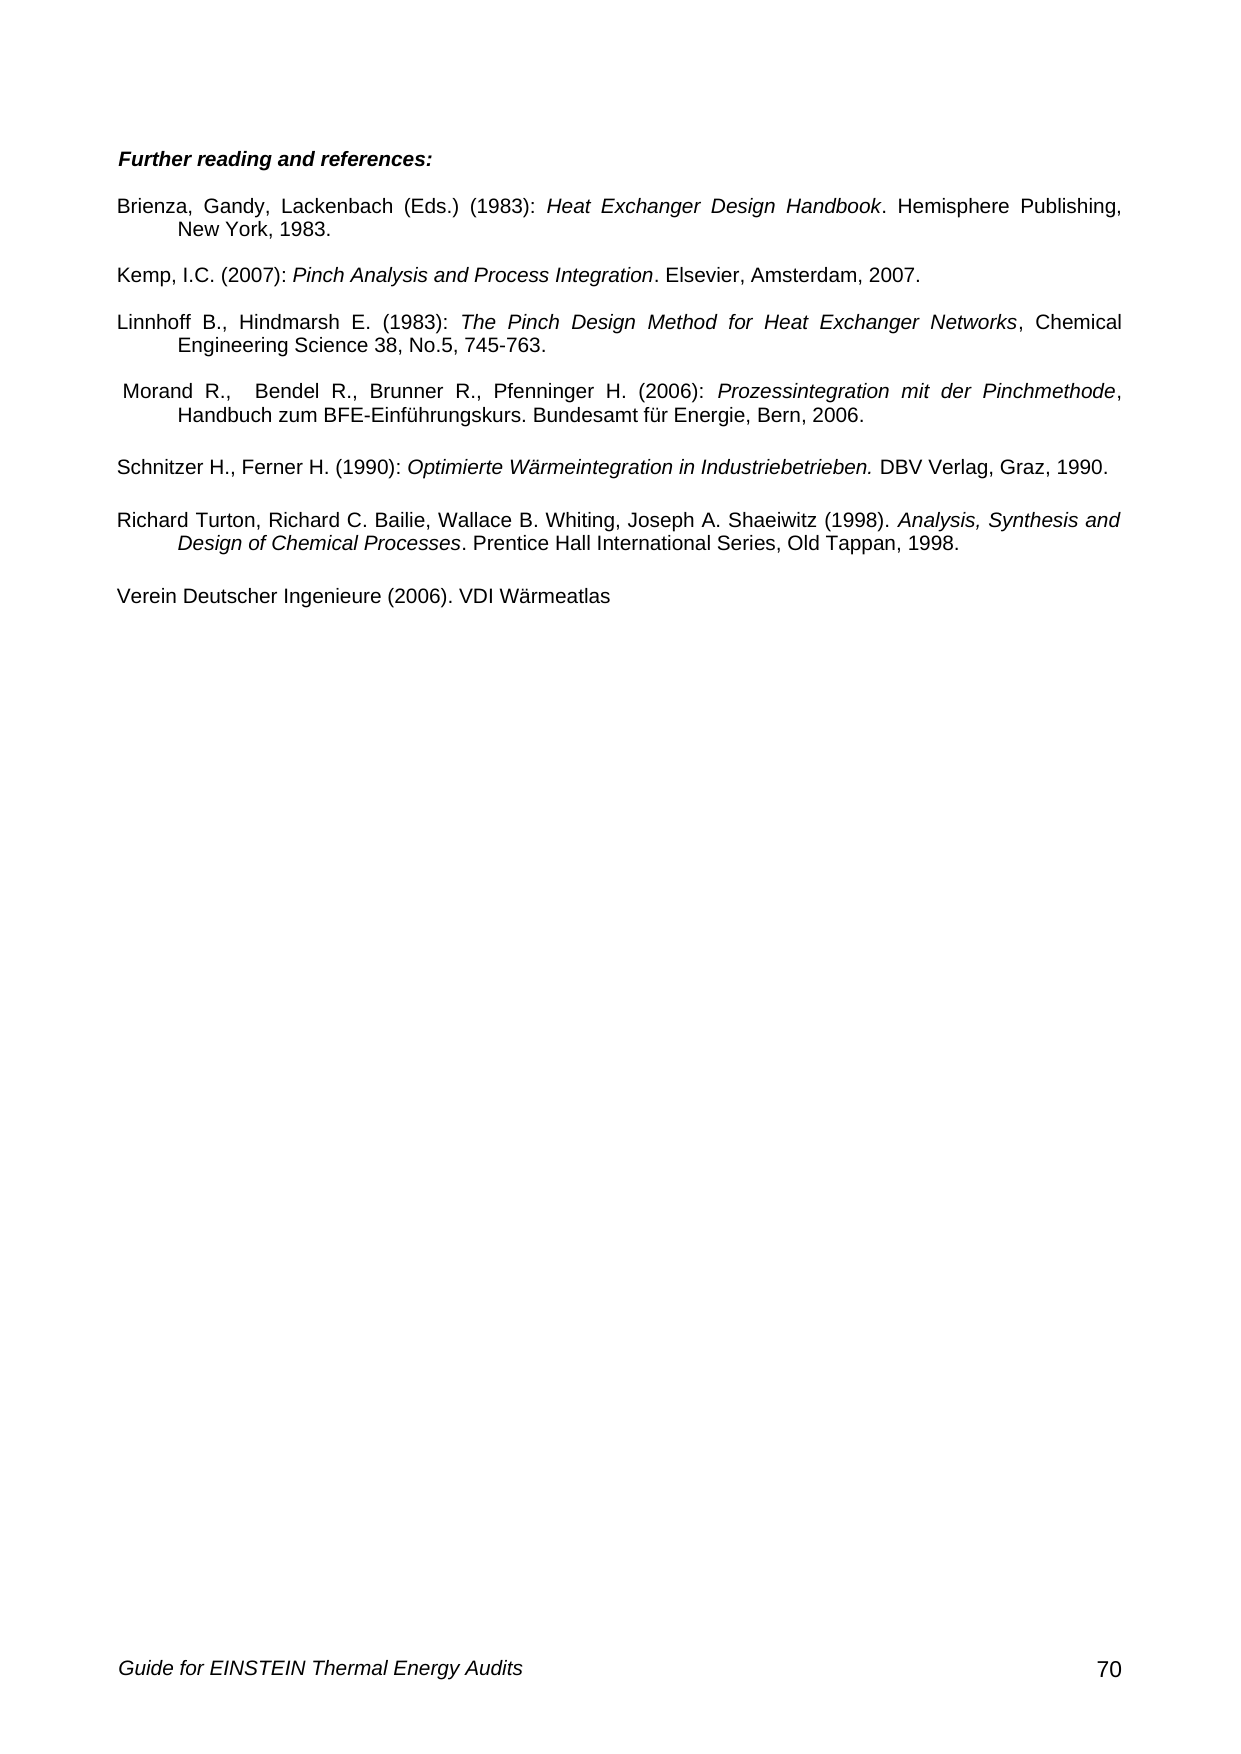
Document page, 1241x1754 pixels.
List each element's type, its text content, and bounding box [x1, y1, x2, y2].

text Verein Deutscher Ingenieure (2006). VDI Wärmeatlas [117, 584, 1122, 608]
text Schnitzer H., Ferner H. (1990): Optimierte Wärmeintegration in Industriebetrieben. DBV Verlag, Graz, 1990. [117, 456, 1122, 479]
text Richard Turton, Richard C. Bailie, Wallace B. Whiting, Joseph A. Shaeiwitz (1998). Analysis, Synthesis and Design of Chemical Processes. Prentice Hall International Series, Old Tappan, 1998. [117, 509, 1122, 555]
text Linnhoff B., Hindmarsh E. (1983): The Pinch Design Method for Heat Exchanger Networks, Chemical Engineering Science 38, No.5, 745-763. [117, 310, 1122, 357]
text Kemp, I.C. (2007): Pinch Analysis and Process Integration. Elsevier, Amsterdam, 2007. [117, 264, 1122, 287]
text Further reading and references: [118, 148, 1122, 171]
text Morand R., Bendel R., Brunner R., Pfenninger H. (2006): Prozessintegration mit der Pinchmethode, Handbuch zum BFE-Einführungskurs. Bundesamt für Energie, Bern, 2006. [117, 380, 1122, 426]
text Brienza, Gandy, Lackenbach (Eds.) (1983): Heat Exchanger Design Handbook. Hemisphere Publishing, New York, 1983. [117, 194, 1122, 241]
